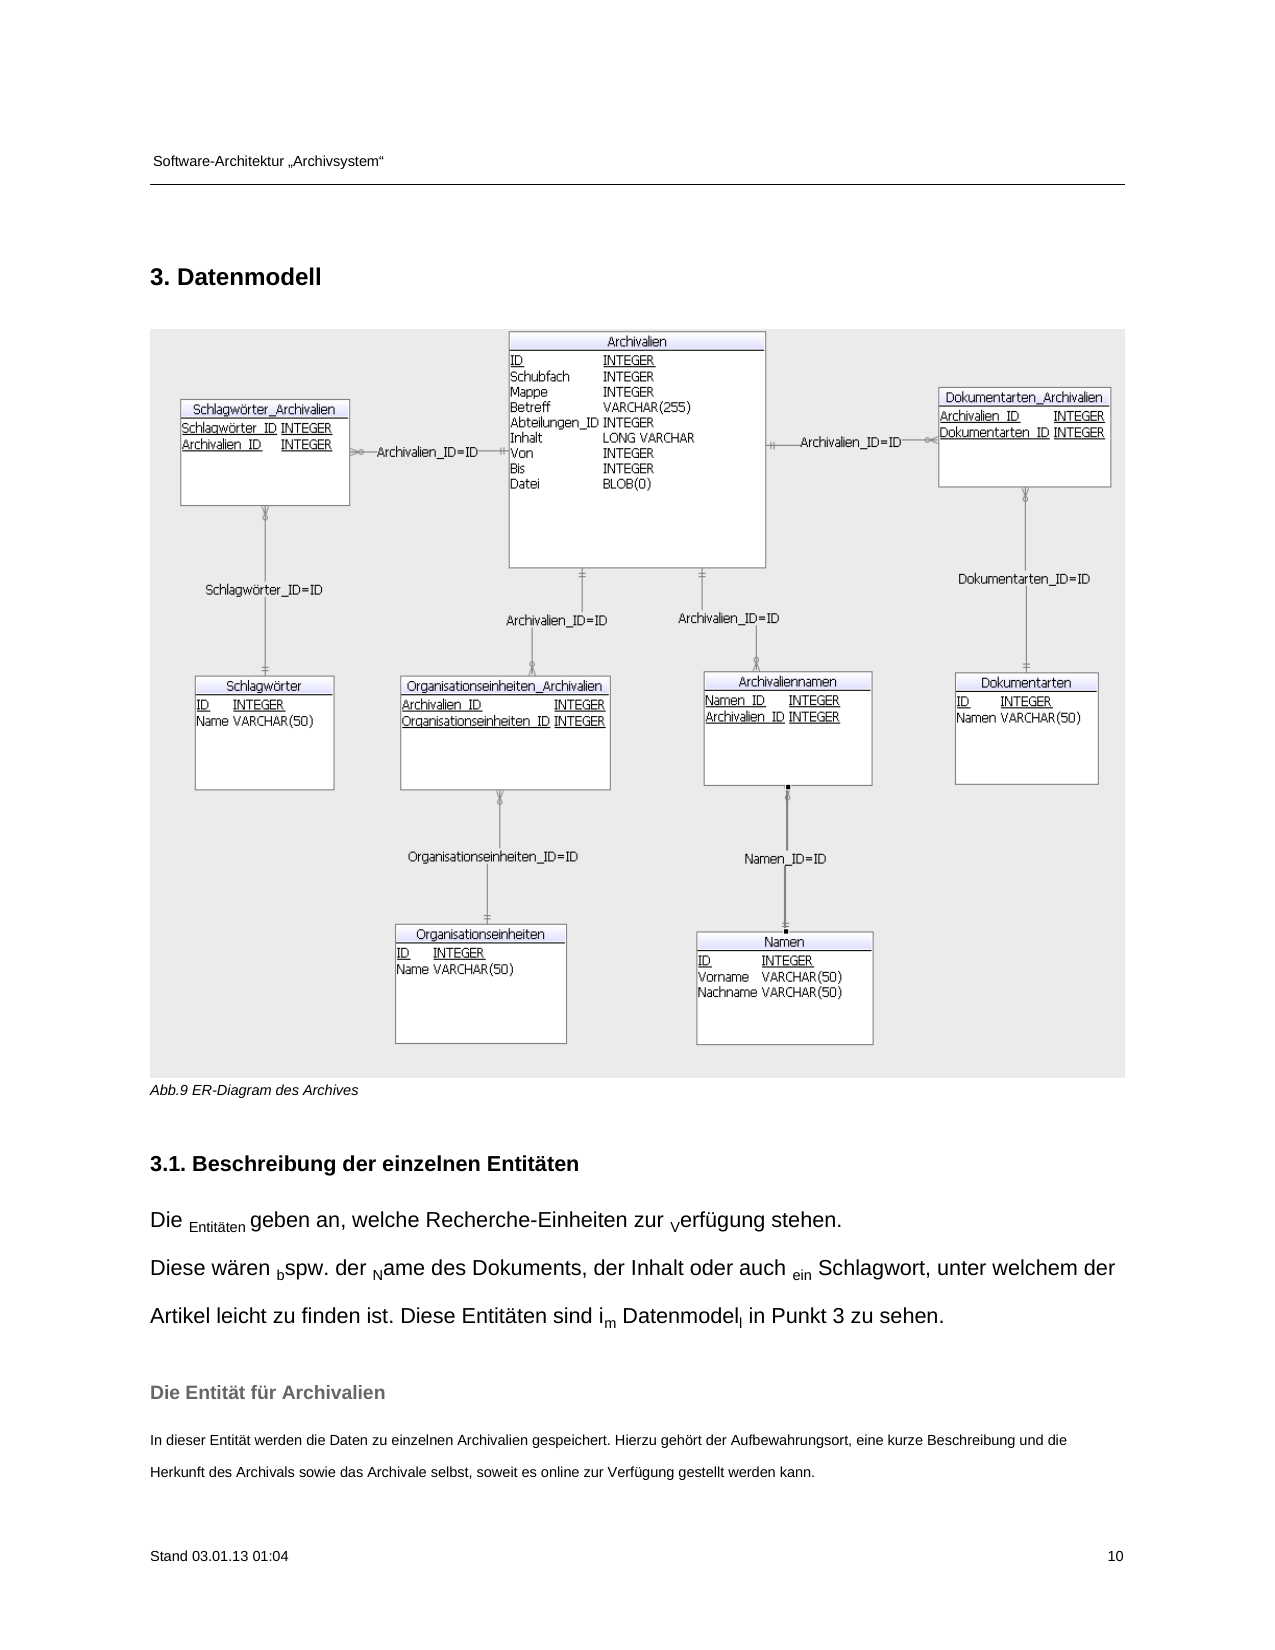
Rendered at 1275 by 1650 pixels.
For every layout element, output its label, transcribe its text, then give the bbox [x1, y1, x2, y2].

text Abb.9 ER-Diagram des Archives [150, 1082, 1125, 1110]
subtitle 3.1. Beschreibung der einzelnen Entitäten [150, 1152, 1125, 1193]
text Diese wären bspw. der Name des Dokuments, der Inhalt oder auch ein Schlagwort, unter welchem der Artikel leicht zu finden ist. Diese Entitäten sind im Datenmodell in Punkt 3 zu sehen. [150, 1256, 1125, 1346]
subtitle Die Entität für Archivalien [150, 1382, 1125, 1419]
text In dieser Entität werden die Daten zu einzelnen Archivalien gespeichert. Hierzu gehört der Aufbewahrungsort, eine kurze Beschreibung und die Herkunft des Archivals sowie das Archivale selbst, soweit es online zur Verfügung gestellt werden kann. [150, 1433, 1125, 1493]
text Die Entitäten geben an, welche Recherche-Einheiten zur Verfügung stehen. [150, 1208, 1125, 1250]
subtitle 3. Datenmodell [150, 263, 1125, 310]
picture [150, 329, 1125, 1078]
